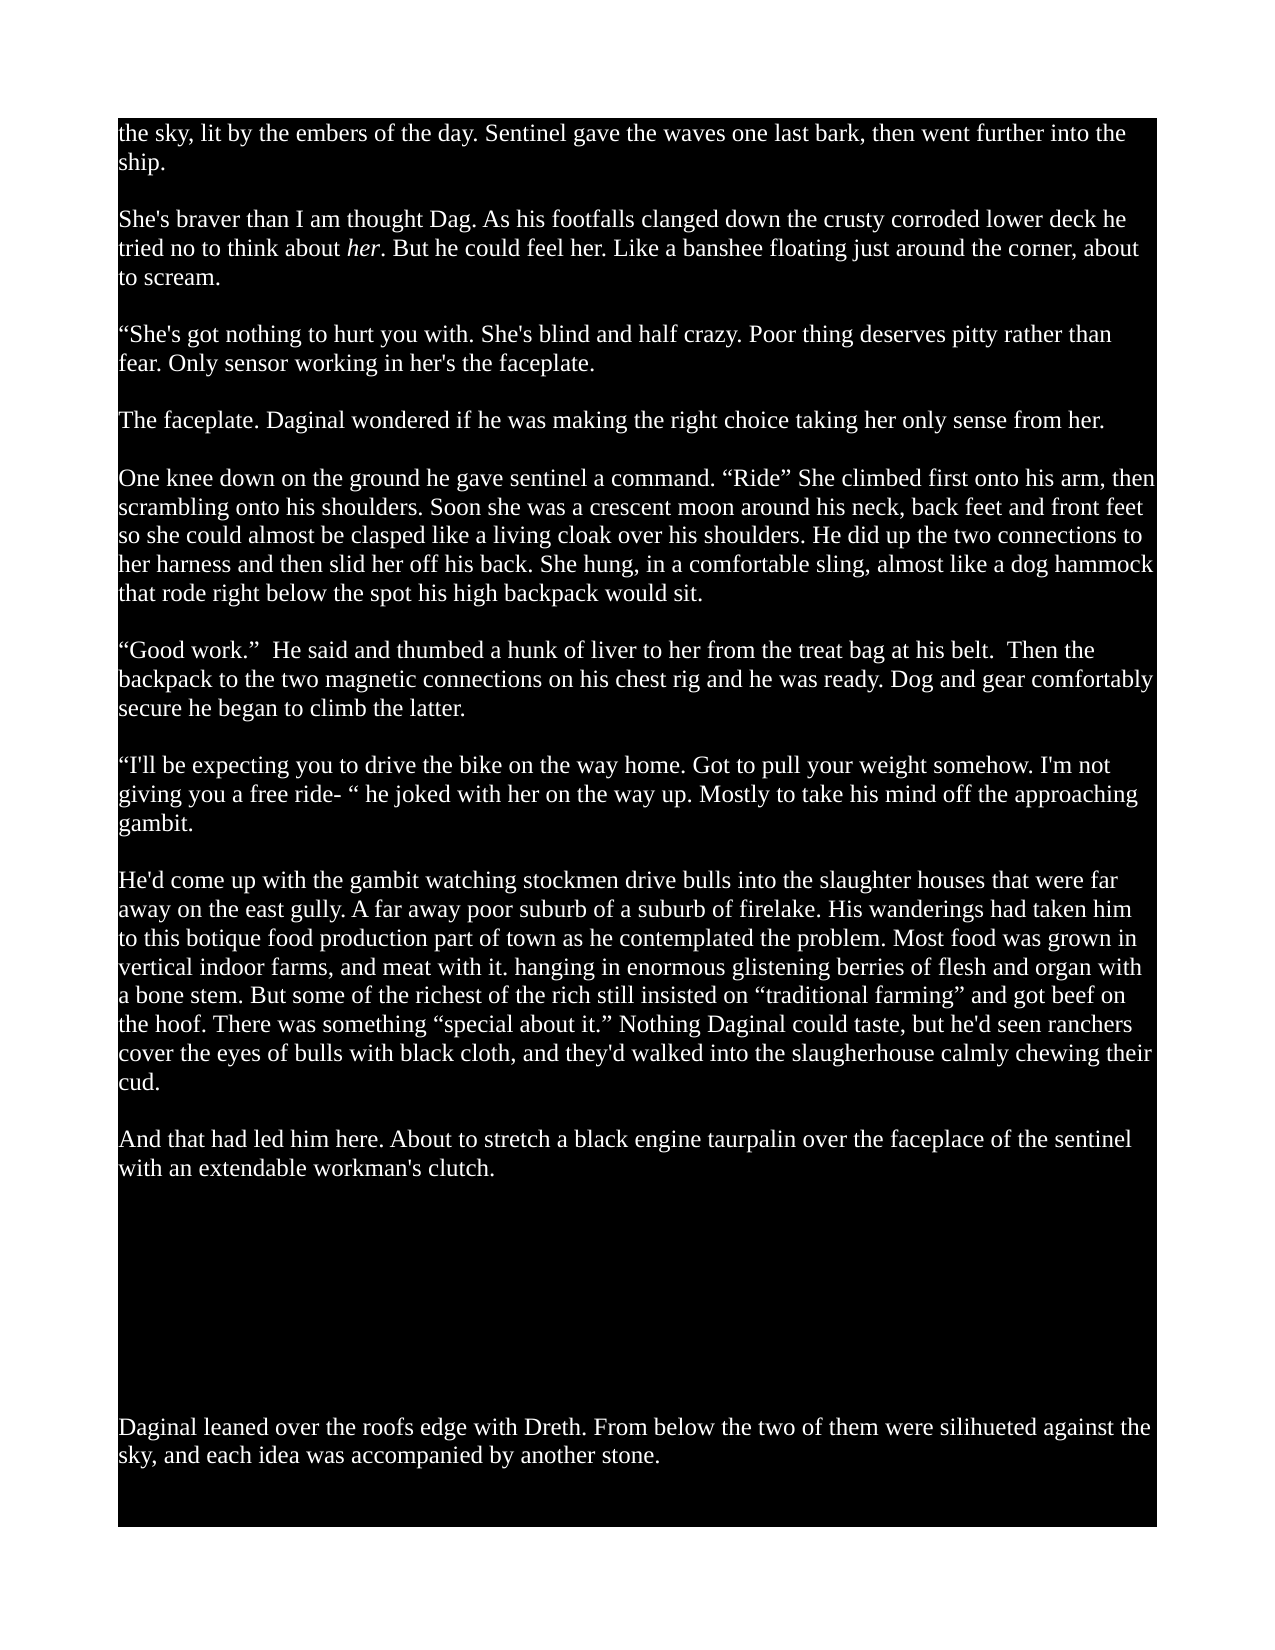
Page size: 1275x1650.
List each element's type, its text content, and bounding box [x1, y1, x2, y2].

text “I'll be expecting you to drive the bike on the way home. Got to pull your weight somehow. I'm not giving you a free ride- “ he joked with her on the way up. Mostly to take his mind off the approaching gambit. [118, 751, 1157, 837]
text He'd come up with the gambit watching stockmen drive bulls into the slaughter houses that were far away on the east gully. A far away poor suburb of a suburb of firelake. His wanderings had taken him to this botique food production part of town as he contemplated the problem. Most food was grown in vertical indoor farms, and meat with it. hanging in enormous glistening berries of flesh and organ with a bone stem. But some of the richest of the rich still insisted on “traditional farming” and got beef on the hoof. There was something “special about it.” Nothing Daginal could taste, but he'd seen ranchers cover the eyes of bulls with black cloth, and they'd walked into the slaugherhouse calmly chewing their cud. And that had led him here. About to stretch a black engine taurpalin over the faceplace of the sentinel with an extendable workman's clutch. [118, 866, 1157, 1211]
text The faceplate. Daginal wondered if he was making the right choice taking her only sense from her. One knee down on the ground he gave sentinel a command. “Ride” She climbed first onto his arm, then scrambling onto his shoulders. Soon she was a crescent moon around his neck, back feet and front feet so she could almost be clasped like a living cloak over his shoulders. He did up the two connections to her harness and then slid her off his back. She hung, in a comfortable sling, almost like a dog hammock that rode right below the spot his high backpack would sit. “Good work.” He said and thumbed a hunk of liver to her from the treat bag at his belt. Then the backpack to the two magnetic connections on his chest rig and he was ready. Dog and gear comfortably secure he began to climb the latter. [118, 406, 1157, 722]
text Daginal leaned over the roofs edge with Dreth. From below the two of them were silihueted against the sky, and each idea was accompanied by another stone. [118, 1326, 1157, 1527]
text the sky, lit by the embers of the day. Sentinel gave the waves one last bark, then went further into the ship. She's braver than I am thought Dag. As his footfalls clanged down the crusty corroded lower deck he tried no to think about her. But he could feel her. Like a banshee floating just around the corner, about to scream. “She's got nothing to hurt you with. She's blind and half crazy. Poor thing deserves pitty rather than fear. Only sensor working in her's the faceplate. [118, 118, 1157, 377]
